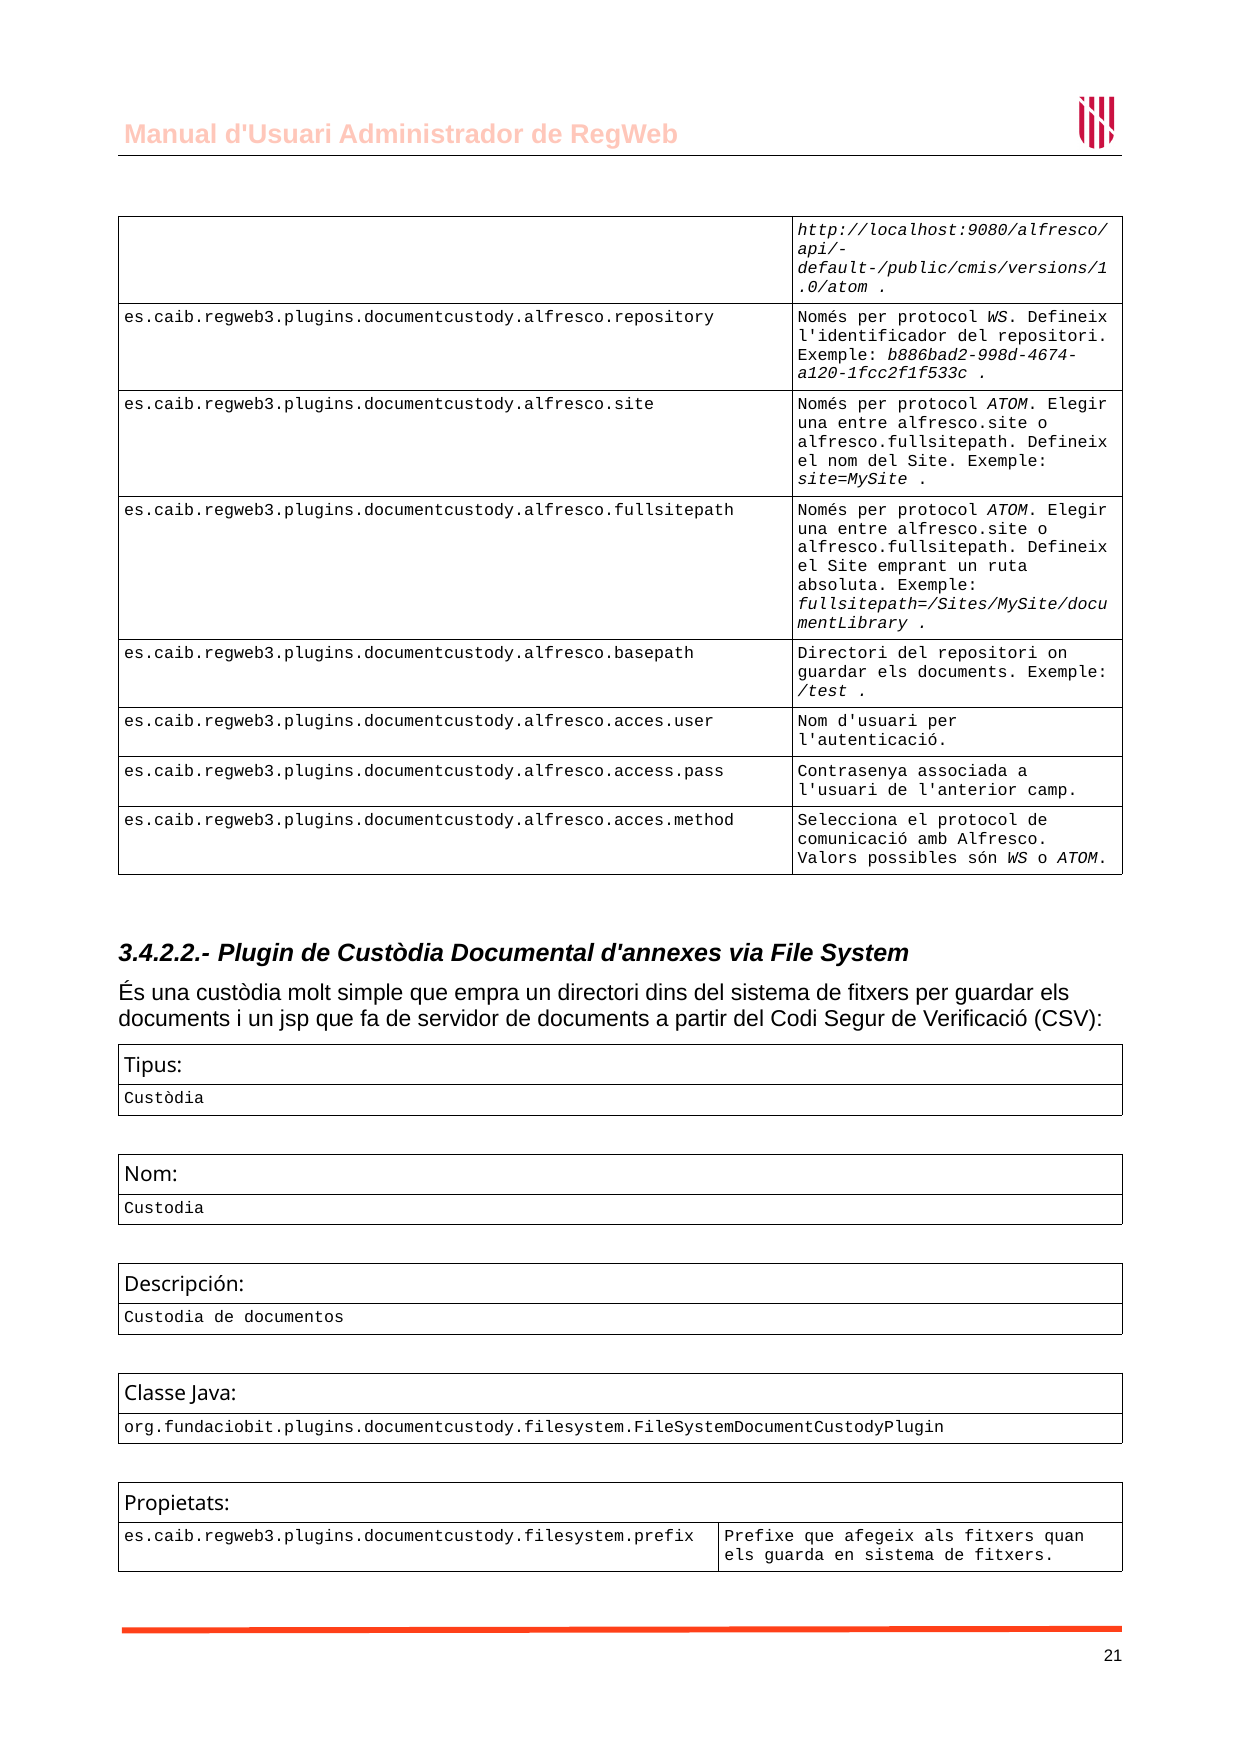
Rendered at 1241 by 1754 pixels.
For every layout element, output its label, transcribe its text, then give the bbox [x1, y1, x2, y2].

table_cell Custodia de documentos [119, 1304, 1122, 1333]
table_header Propietats: [119, 1483, 1122, 1522]
table_cell es.caib.regweb3.plugins.documentcustody.filesystem.prefix [119, 1523, 718, 1571]
table_cell es.caib.regweb3.plugins.documentcustody.alfresco.basepath [119, 640, 792, 707]
table_cell Directori del repositori on guardar els documents. Exemple: /test . [793, 640, 1122, 707]
table_cell Custòdia [119, 1085, 1122, 1115]
table_cell http://localhost:9080/alfresco/api/- default-/public/cmis/versions/1.0/atom . [793, 217, 1122, 303]
text És una custòdia molt simple que empra un directori dins del sistema de fitxers per guardar els documents i un jsp que fa de servidor de documents a partir del Codi Segur de Verificació (CSV): [118, 979, 1122, 1032]
table_header Classe Java: [119, 1374, 1122, 1412]
picture [1076, 94, 1117, 150]
table_cell Només per protocol WS. Defineix l'identificador del repositori. Exemple: b886bad2-998d-4674-a120-1fcc2f1f533c . [793, 304, 1122, 390]
table_cell es.caib.regweb3.plugins.documentcustody.alfresco.fullsitepath [119, 497, 792, 639]
table_cell es.caib.regweb3.plugins.documentcustody.alfresco.site [119, 391, 792, 496]
table_cell Només per protocol ATOM. Elegir una entre alfresco.site o alfresco.fullsitepath. Defineix el nom del Site. Exemple: site=MySite . [793, 391, 1122, 496]
table_cell Nom d'usuari per l'autenticació. [793, 708, 1122, 756]
table_header Descripción: [119, 1264, 1122, 1303]
table_header Nom: [119, 1155, 1122, 1194]
table_cell Prefixe que afegeix als fitxers quan els guarda en sistema de fitxers. [719, 1523, 1122, 1571]
table_cell Custodia [119, 1195, 1122, 1224]
table_cell Contrasenya associada a l'usuari de l'anterior camp. [793, 757, 1122, 806]
subtitle Plugin de Custòdia Documental d'annexes via File System [118, 938, 1122, 967]
table_header Tipus: [119, 1045, 1122, 1084]
table_cell [119, 217, 792, 303]
table_cell Només per protocol ATOM. Elegir una entre alfresco.site o alfresco.fullsitepath. Defineix el Site emprant un ruta absoluta. Exemple: fullsitepath=/Sites/MySite/documentLibrary . [793, 497, 1122, 639]
table_cell es.caib.regweb3.plugins.documentcustody.alfresco.access.pass [119, 757, 792, 806]
table_cell es.caib.regweb3.plugins.documentcustody.alfresco.acces.user [119, 708, 792, 756]
table_cell Selecciona el protocol de comunicació amb Alfresco. Valors possibles són WS o ATOM. [793, 807, 1122, 874]
table_cell es.caib.regweb3.plugins.documentcustody.alfresco.acces.method [119, 807, 792, 874]
table_cell org.fundaciobit.plugins.documentcustody.filesystem.FileSystemDocumentCustodyPlugin [119, 1414, 1122, 1443]
table_cell es.caib.regweb3.plugins.documentcustody.alfresco.repository [119, 304, 792, 390]
